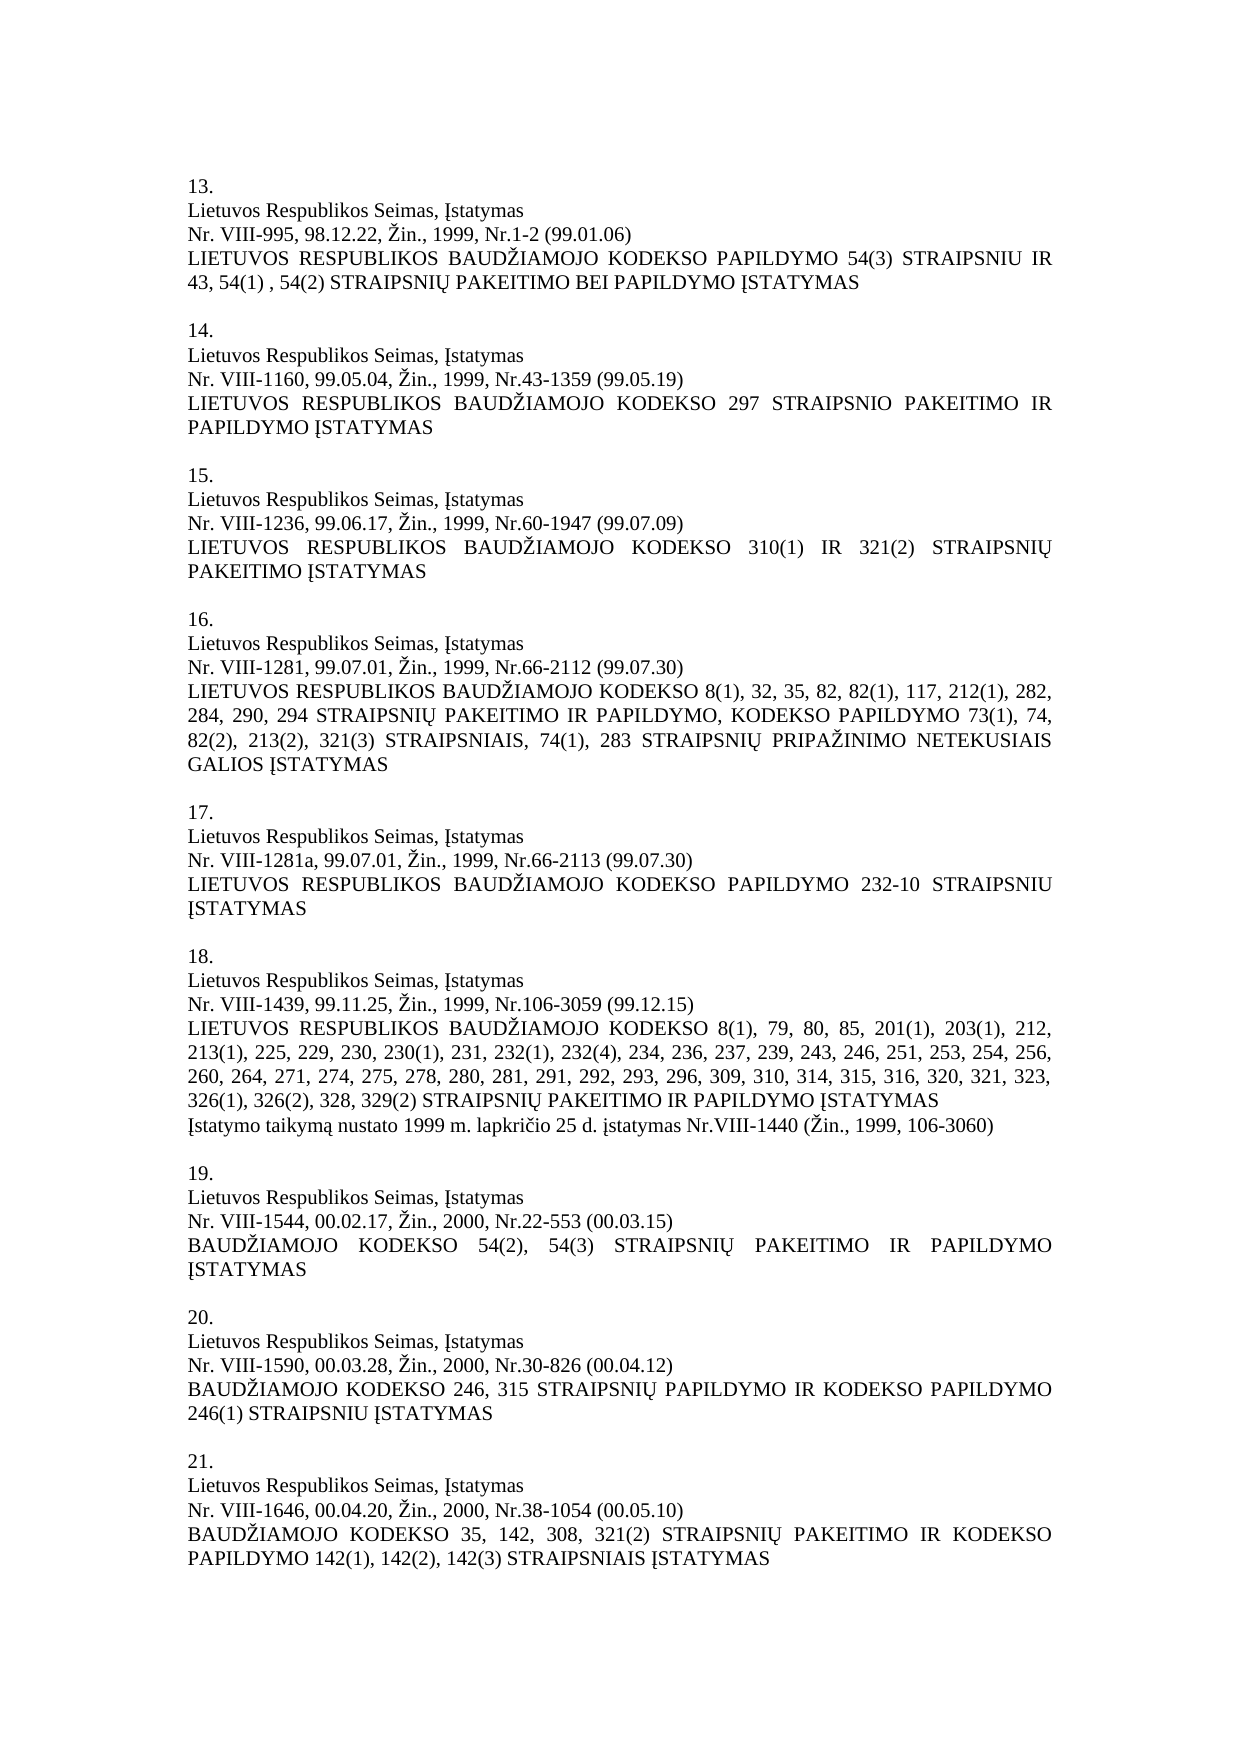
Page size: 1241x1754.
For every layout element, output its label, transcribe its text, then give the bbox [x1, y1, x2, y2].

text 13. [187, 174, 1053, 198]
text 15. [187, 463, 1053, 487]
text Lietuvos Respublikos Seimas, Įstatymas [187, 1473, 1053, 1497]
text Nr. VIII-1590, 00.03.28, Žin., 2000, Nr.30-826 (00.04.12) [187, 1353, 1053, 1377]
text Lietuvos Respublikos Seimas, Įstatymas [187, 487, 1053, 511]
text Nr. VIII-1281, 99.07.01, Žin., 1999, Nr.66-2112 (99.07.30) [187, 655, 1053, 679]
text 18. [187, 944, 1053, 968]
text BAUDŽIAMOJO KODEKSO 54(2), 54(3) STRAIPSNIŲ PAKEITIMO IR PAPILDYMO ĮSTATYMAS [187, 1233, 1053, 1281]
text LIETUVOS RESPUBLIKOS BAUDŽIAMOJO KODEKSO PAPILDYMO 54(3) STRAIPSNIU IR 43, 54(1) , 54(2) STRAIPSNIŲ PAKEITIMO BEI PAPILDYMO ĮSTATYMAS [187, 246, 1053, 294]
text Lietuvos Respublikos Seimas, Įstatymas [187, 1185, 1053, 1209]
text 17. [187, 800, 1053, 824]
text Nr. VIII-995, 98.12.22, Žin., 1999, Nr.1-2 (99.01.06) [187, 222, 1053, 246]
text Lietuvos Respublikos Seimas, Įstatymas [187, 631, 1053, 655]
text Lietuvos Respublikos Seimas, Įstatymas [187, 824, 1053, 848]
text Lietuvos Respublikos Seimas, Įstatymas [187, 1329, 1053, 1353]
text Nr. VIII-1544, 00.02.17, Žin., 2000, Nr.22-553 (00.03.15) [187, 1209, 1053, 1233]
text Nr. VIII-1236, 99.06.17, Žin., 1999, Nr.60-1947 (99.07.09) [187, 511, 1053, 535]
text Nr. VIII-1646, 00.04.20, Žin., 2000, Nr.38-1054 (00.05.10) [187, 1497, 1053, 1522]
text 14. [187, 318, 1053, 342]
text Nr. VIII-1281a, 99.07.01, Žin., 1999, Nr.66-2113 (99.07.30) [187, 848, 1053, 872]
text 16. [187, 607, 1053, 631]
text Lietuvos Respublikos Seimas, Įstatymas [187, 198, 1053, 222]
text Įstatymo taikymą nustato 1999 m. lapkričio 25 d. įstatymas Nr.VIII-1440 (Žin., 1999, 106-3060) [187, 1112, 1053, 1137]
text Lietuvos Respublikos Seimas, Įstatymas [187, 342, 1053, 367]
text LIETUVOS RESPUBLIKOS BAUDŽIAMOJO KODEKSO PAPILDYMO 232-10 STRAIPSNIU ĮSTATYMAS [187, 872, 1053, 920]
text BAUDŽIAMOJO KODEKSO 35, 142, 308, 321(2) STRAIPSNIŲ PAKEITIMO IR KODEKSO PAPILDYMO 142(1), 142(2), 142(3) STRAIPSNIAIS ĮSTATYMAS [187, 1522, 1053, 1570]
text LIETUVOS RESPUBLIKOS BAUDŽIAMOJO KODEKSO 310(1) IR 321(2) STRAIPSNIŲ PAKEITIMO ĮSTATYMAS [187, 535, 1053, 583]
text Lietuvos Respublikos Seimas, Įstatymas [187, 968, 1053, 992]
text 19. [187, 1161, 1053, 1185]
text LIETUVOS RESPUBLIKOS BAUDŽIAMOJO KODEKSO 8(1), 32, 35, 82, 82(1), 117, 212(1), 282, 284, 290, 294 STRAIPSNIŲ PAKEITIMO IR PAPILDYMO, KODEKSO PAPILDYMO 73(1), 74, 82(2), 213(2), 321(3) STRAIPSNIAIS, 74(1), 283 STRAIPSNIŲ PRIPAŽINIMO NETEKUSIAIS GALIOS ĮSTATYMAS [187, 679, 1053, 776]
text BAUDŽIAMOJO KODEKSO 246, 315 STRAIPSNIŲ PAPILDYMO IR KODEKSO PAPILDYMO 246(1) STRAIPSNIU ĮSTATYMAS [187, 1377, 1053, 1425]
text Nr. VIII-1439, 99.11.25, Žin., 1999, Nr.106-3059 (99.12.15) [187, 992, 1053, 1016]
text LIETUVOS RESPUBLIKOS BAUDŽIAMOJO KODEKSO 8(1), 79, 80, 85, 201(1), 203(1), 212, 213(1), 225, 229, 230, 230(1), 231, 232(1), 232(4), 234, 236, 237, 239, 243, 246, 251, 253, 254, 256, 260, 264, 271, 274, 275, 278, 280, 281, 291, 292, 293, 296, 309, 310, 314, 315, 316, 320, 321, 323, 326(1), 326(2), 328, 329(2) STRAIPSNIŲ PAKEITIMO IR PAPILDYMO ĮSTATYMAS [187, 1016, 1053, 1112]
text 20. [187, 1305, 1053, 1329]
text 21. [187, 1449, 1053, 1473]
text LIETUVOS RESPUBLIKOS BAUDŽIAMOJO KODEKSO 297 STRAIPSNIO PAKEITIMO IR PAPILDYMO ĮSTATYMAS [187, 391, 1053, 439]
text Nr. VIII-1160, 99.05.04, Žin., 1999, Nr.43-1359 (99.05.19) [187, 367, 1053, 391]
